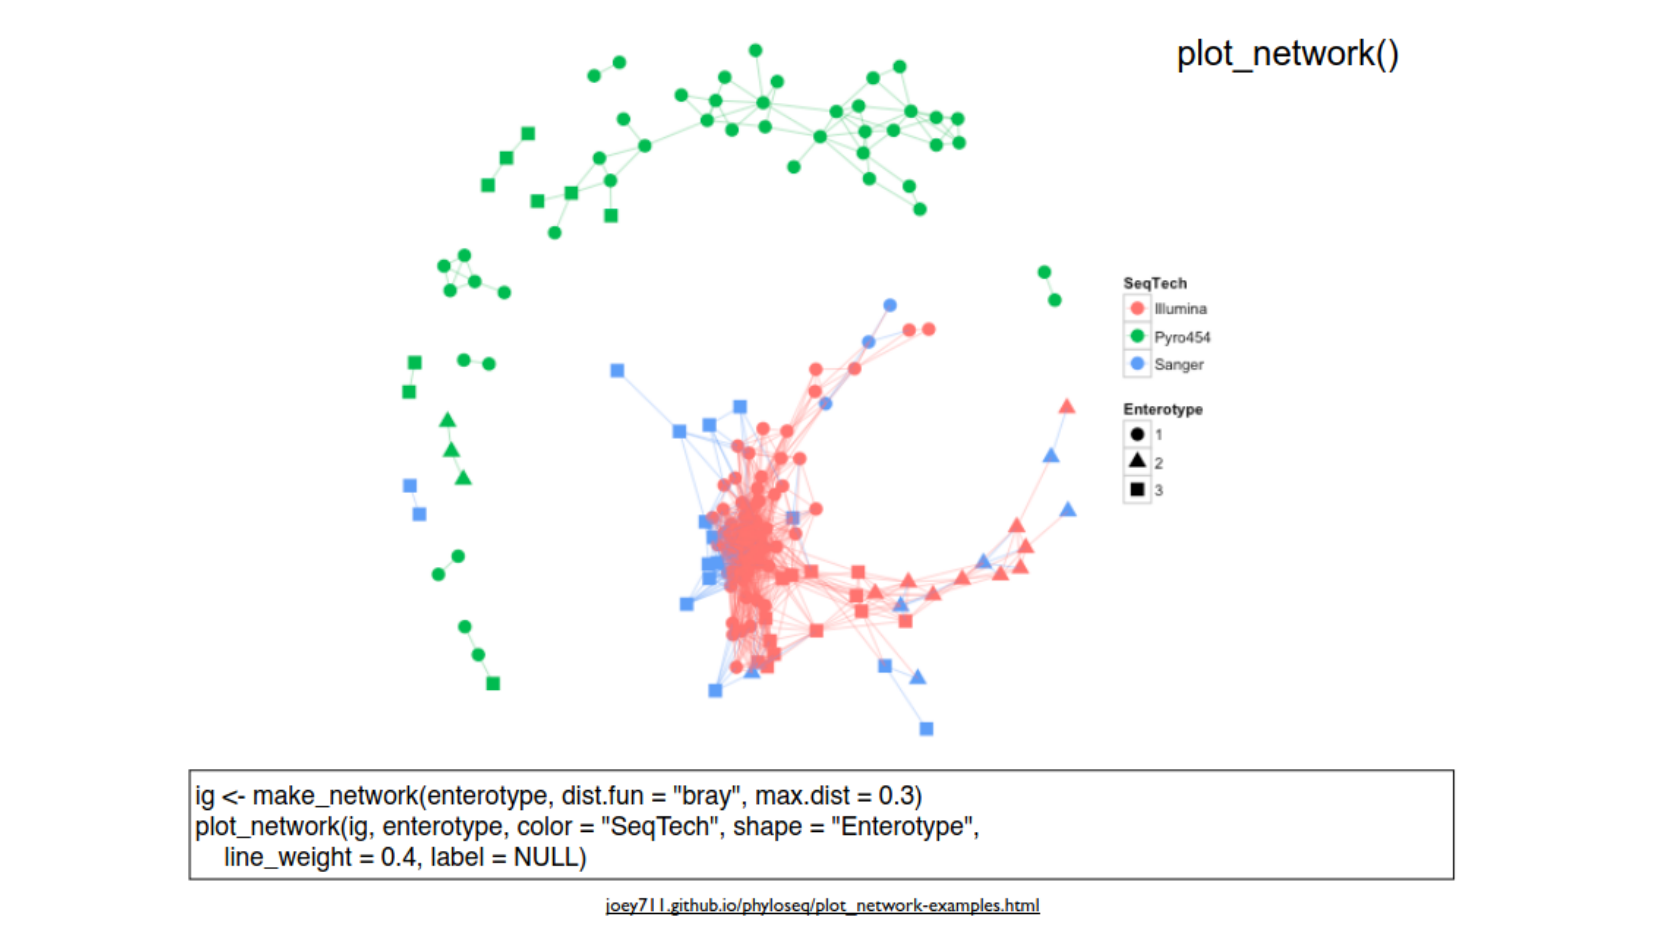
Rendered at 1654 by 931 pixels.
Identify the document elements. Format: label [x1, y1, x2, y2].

picture [187, 1, 1462, 931]
